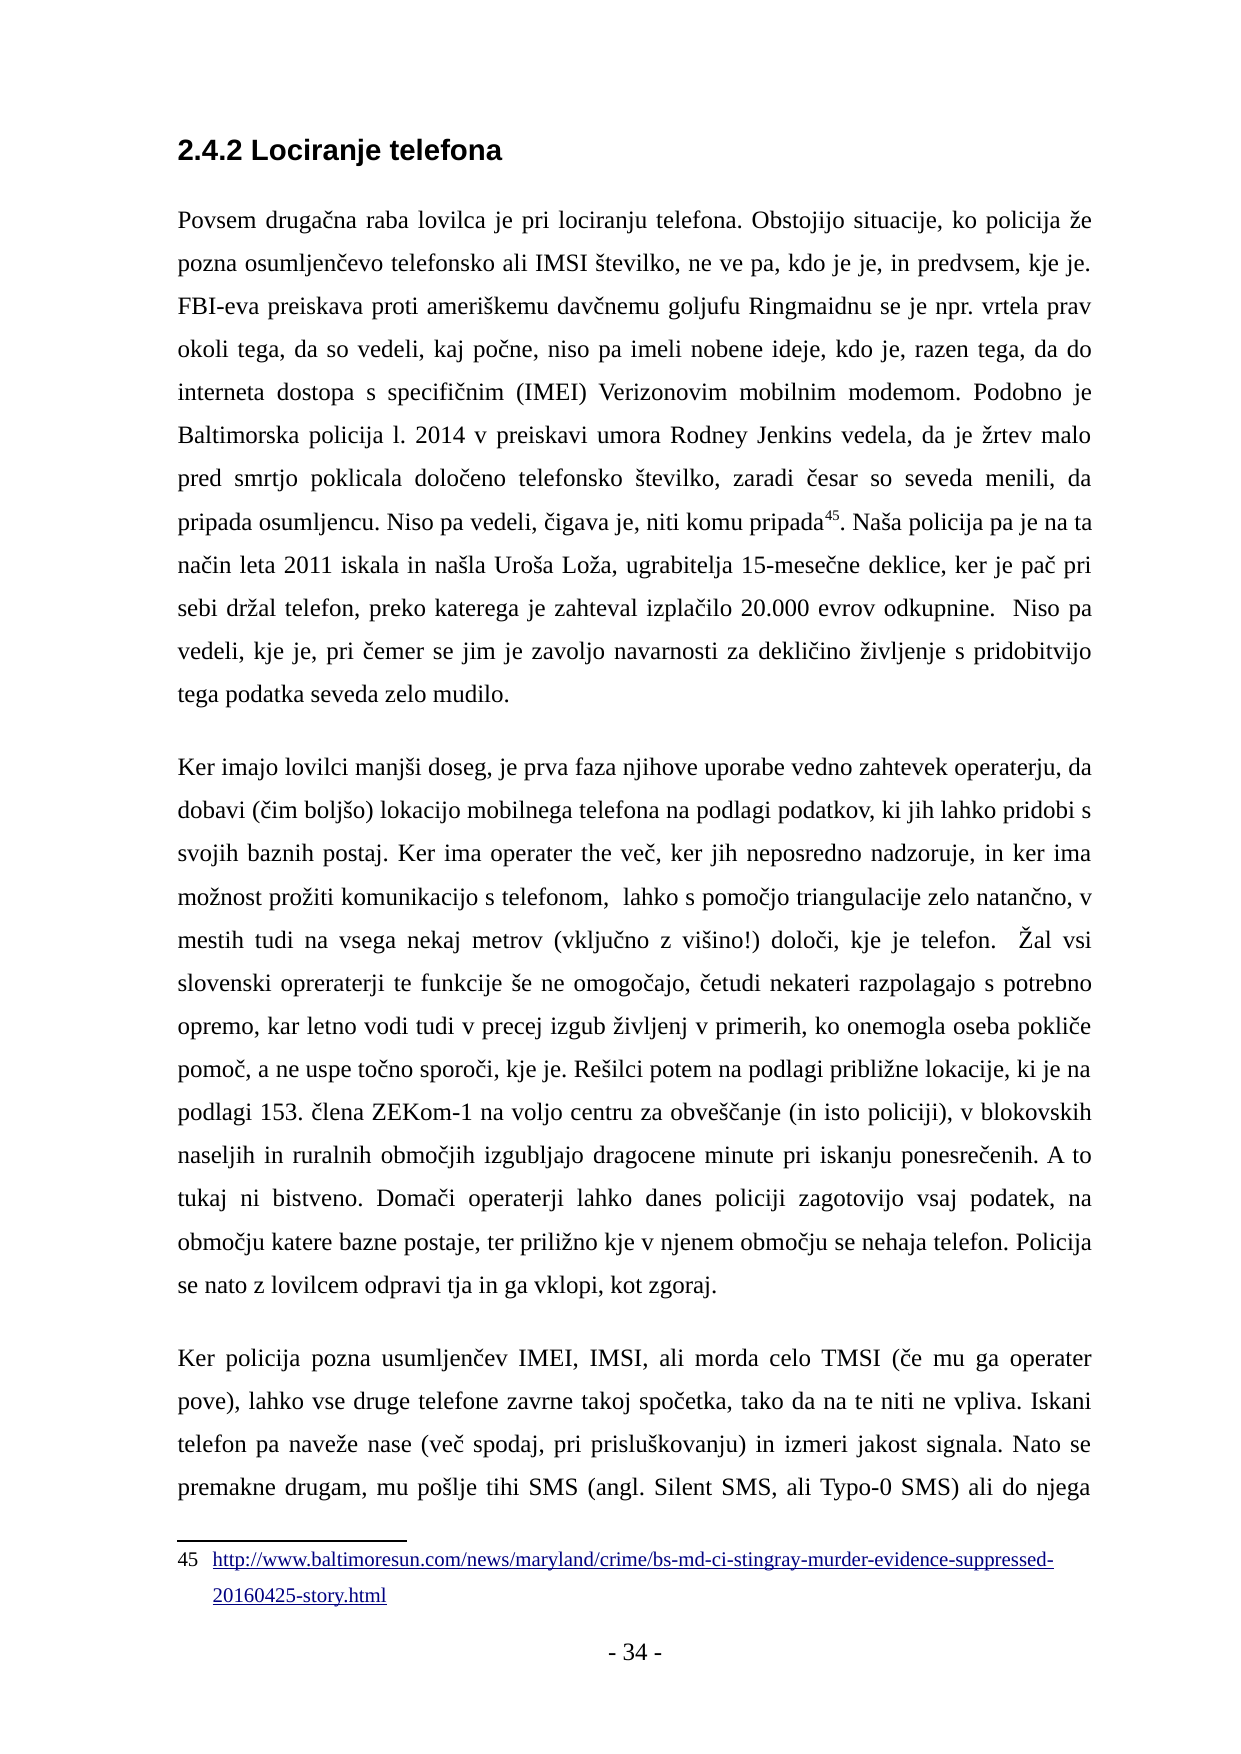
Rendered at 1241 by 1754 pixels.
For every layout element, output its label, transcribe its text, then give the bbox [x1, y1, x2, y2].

text http://www.baltimoresun.com/news/maryland/crime/bs-md-ci-stingray-murder-evidence-suppressed-20160425-story.html [177, 1547, 1093, 1607]
text Ker policija pozna usumljenčev IMEI, IMSI, ali morda celo TMSI (če mu ga operater pove), lahko vse druge telefone zavrne takoj spočetka, tako da na te niti ne vpliva. Iskani telefon pa naveže nase (več spodaj, pri prisluškovanju) in izmeri jakost signala. Nato se premakne drugam, mu pošlje tihi SMS (angl. Silent SMS, ali Typo-0 SMS) ali do njega [177, 1343, 1093, 1501]
subtitle 2.4.2 Lociranje telefona [177, 133, 1093, 167]
text Povsem drugačna raba lovilca je pri lociranju telefona. Obstojijo situacije, ko policija že pozna osumljenčevo telefonsko ali IMSI številko, ne ve pa, kdo je je, in predvsem, kje je. FBI-eva preiskava proti ameriškemu davčnemu goljufu Ringmaidnu se je npr. vrtela prav okoli tega, da so vedeli, kaj počne, niso pa imeli nobene ideje, kdo je, razen tega, da do interneta dostopa s specifičnim (IMEI) Verizonovim mobilnim modemom. Podobno je Baltimorska policija l. 2014 v preiskavi umora Rodney Jenkins vedela, da je žrtev malo pred smrtjo poklicala določeno telefonsko številko, zaradi česar so seveda menili, da pripada osumljencu. Niso pa vedeli, čigava je, niti komu pripada. Naša policija pa je na ta način leta 2011 iskala in našla Uroša Loža, ugrabitelja 15-mesečne deklice, ker je pač pri sebi držal telefon, preko katerega je zahteval izplačilo 20.000 evrov odkupnine. Niso pa vedeli, kje je, pri čemer se jim je zavoljo navarnosti za dekličino življenje s pridobitvijo tega podatka seveda zelo mudilo. [177, 205, 1093, 708]
text Ker imajo lovilci manjši doseg, je prva faza njihove uporabe vedno zahtevek operaterju, da dobavi (čim boljšo) lokacijo mobilnega telefona na podlagi podatkov, ki jih lahko pridobi s svojih baznih postaj. Ker ima operater the več, ker jih neposredno nadzoruje, in ker ima možnost prožiti komunikacijo s telefonom, lahko s pomočjo triangulacije zelo natančno, v mestih tudi na vsega nekaj metrov (vključno z višino!) določi, kje je telefon. Žal vsi slovenski opreraterji te funkcije še ne omogočajo, četudi nekateri razpolagajo s potrebno opremo, kar letno vodi tudi v precej izgub življenj v primerih, ko onemogla oseba pokliče pomoč, a ne uspe točno sporoči, kje je. Rešilci potem na podlagi približne lokacije, ki je na podlagi 153. člena ZEKom-1 na voljo centru za obveščanje (in isto policiji), v blokovskih naseljih in ruralnih območjih izgubljajo dragocene minute pri iskanju ponesrečenih. A to tukaj ni bistveno. Domači operaterji lahko danes policiji zagotovijo vsaj podatek, na območju katere bazne postaje, ter priližno kje v njenem območju se nehaja telefon. Policija se nato z lovilcem odpravi tja in ga vklopi, kot zgoraj. [177, 752, 1093, 1298]
